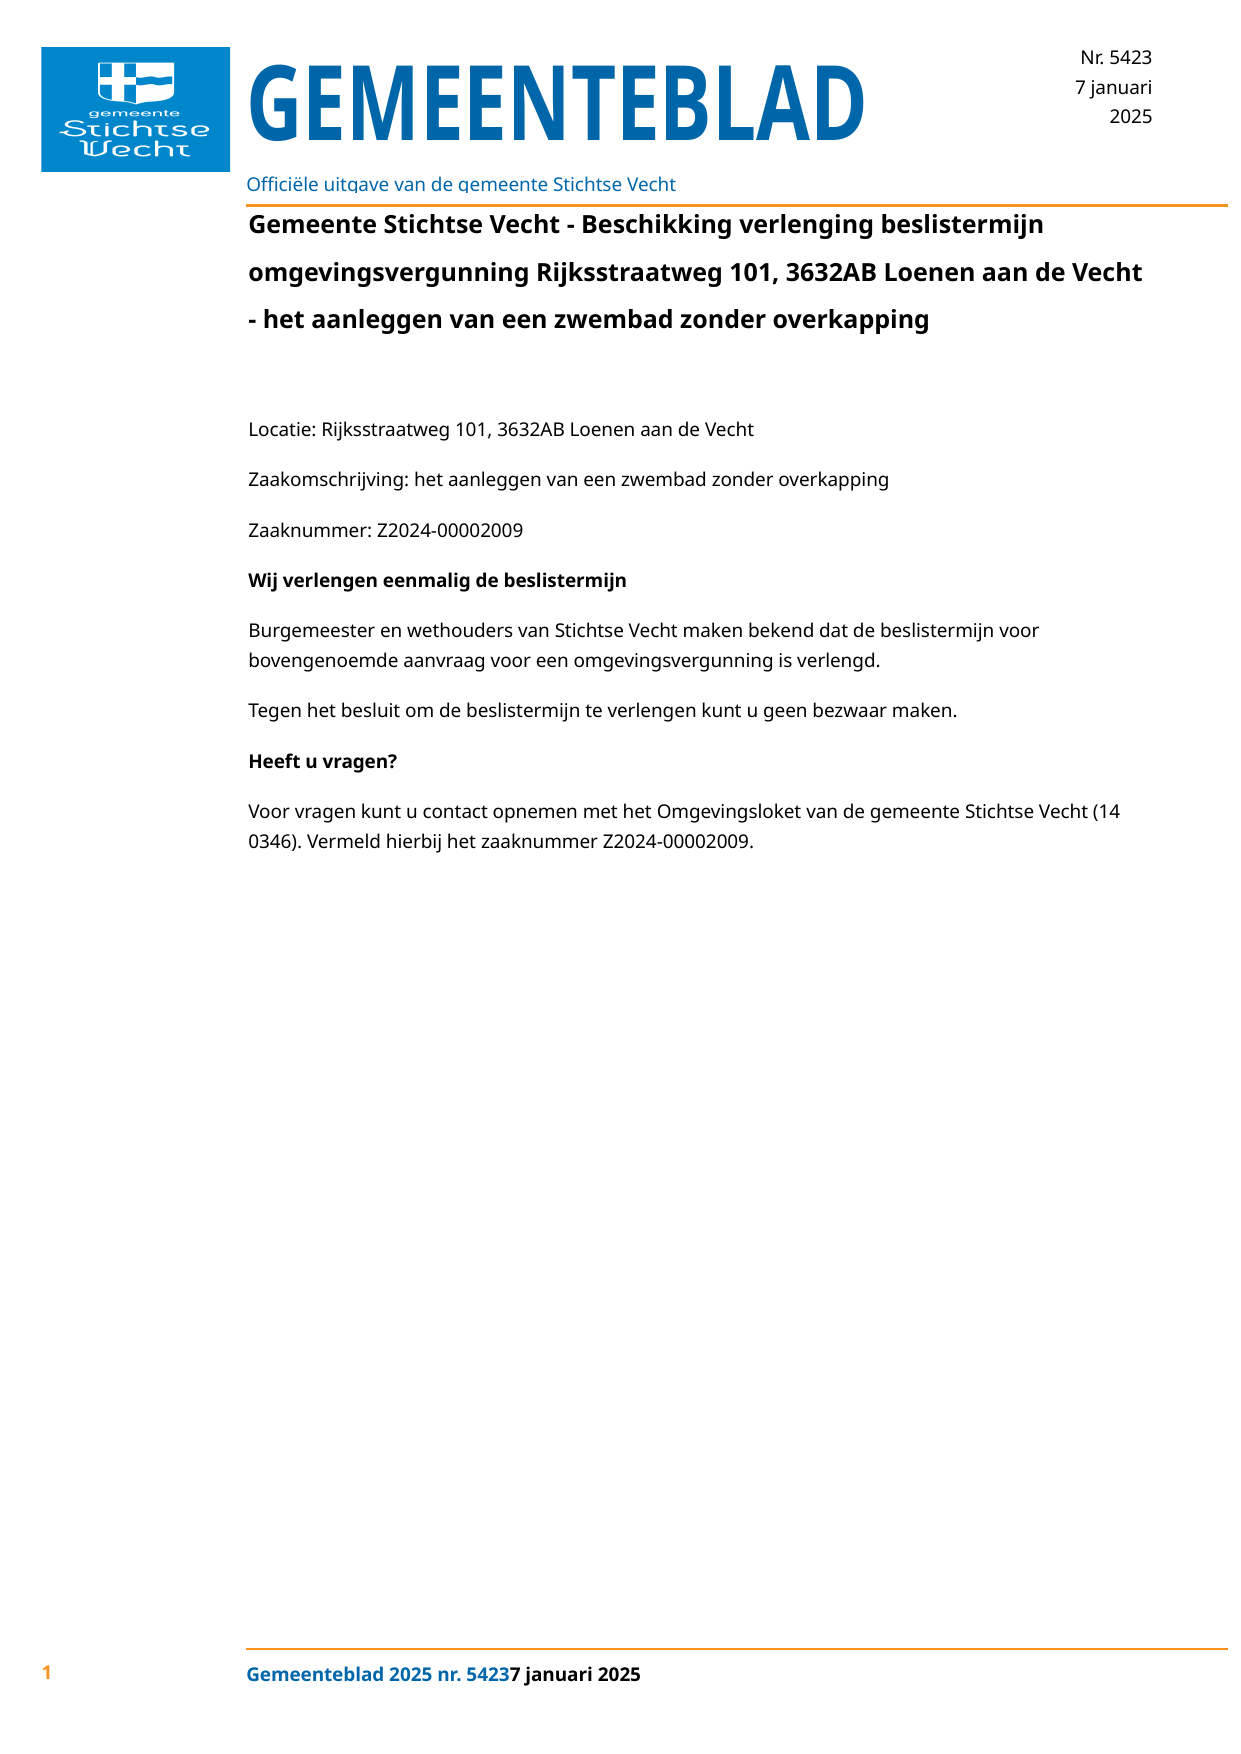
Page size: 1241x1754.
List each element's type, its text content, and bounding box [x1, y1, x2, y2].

picture [137, 63, 174, 103]
text Gemeente Stichtse Vecht - Beschikking verlenging beslistermijn omgevingsvergunning Rijksstraatweg 101, 3632AB Loenen aan de Vecht - het aanleggen van een zwembad zonder overkapping [248, 207, 1152, 336]
text Heeft u vragen? [248, 748, 1152, 774]
text Burgemeester en wethouders van Stichtse Vecht maken bekend dat de beslistermijn voor bovengenoemde aanvraag voor een omgevingsvergunning is verlengd. [248, 618, 1152, 673]
text Voor vragen kunt u contact opnemen met het Omgevingsloket van de gemeente Stichtse Vecht (14 0346). Vermeld hierbij het zaaknummer Z2024-00002009. [248, 798, 1152, 854]
text Tegen het besluit om de beslistermijn te verlengen kunt u geen bezwaar maken. [248, 698, 1152, 723]
text Zaakomschrijving: het aanleggen van een zwembad zonder overkapping [248, 466, 1152, 492]
text Zaaknummer: Z2024-00002009 [248, 517, 1152, 542]
text Wij verlengen eenmalig de beslistermijn [248, 567, 1152, 593]
picture [99, 63, 135, 101]
text Locatie: Rijksstraatweg 101, 3632AB Loenen aan de Vecht [248, 416, 1152, 442]
